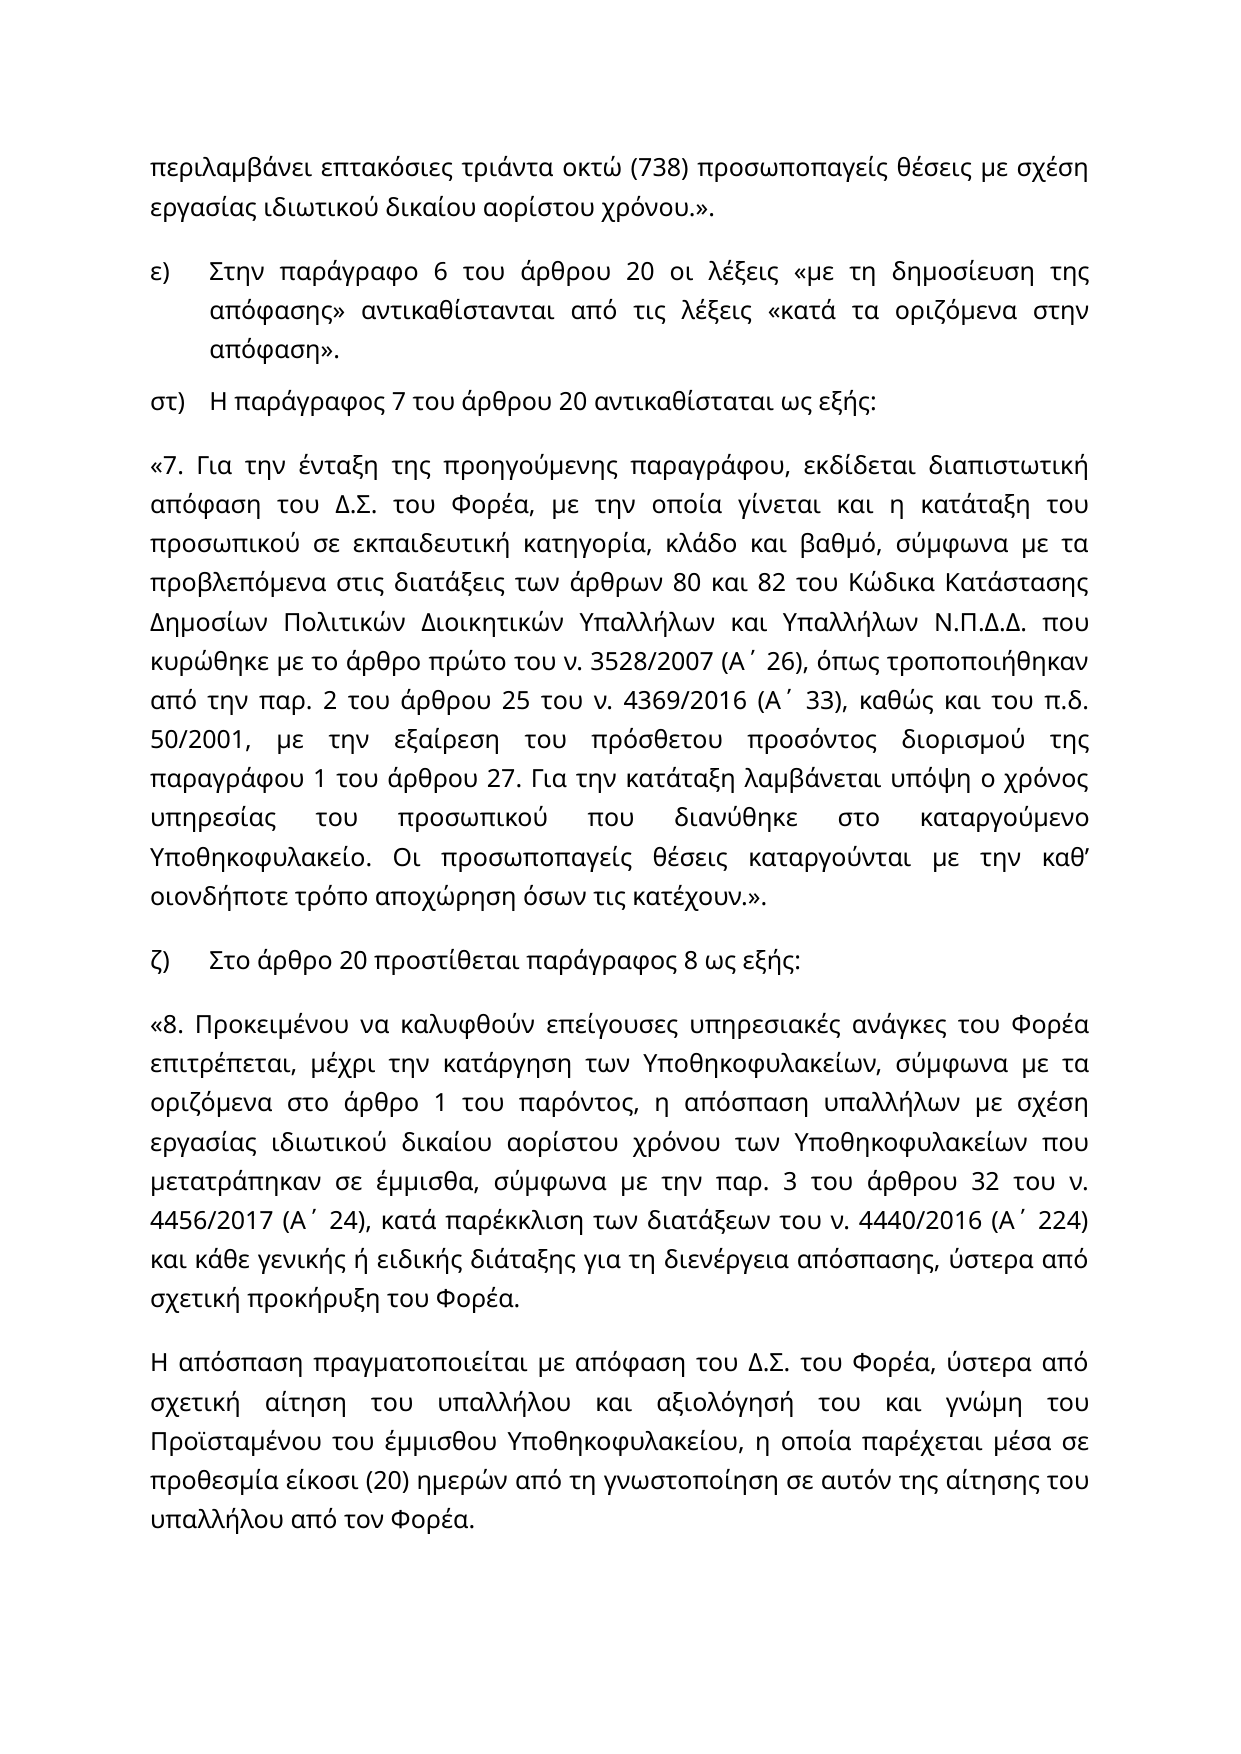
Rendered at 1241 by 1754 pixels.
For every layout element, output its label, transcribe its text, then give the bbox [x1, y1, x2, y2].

list ε) Στην παράγραφο 6 του άρθρου 20 οι λέξεις «με τη δημοσίευση της απόφασης» αντικαθίστανται από τις λέξεις «κατά τα οριζόμενα στην απόφαση». [150, 253, 1090, 366]
list ζ) Στο άρθρο 20 προστίθεται παράγραφος 8 ως εξής: [150, 942, 1090, 977]
list στ) Η παράγραφος 7 του άρθρου 20 αντικαθίσταται ως εξής: [150, 383, 1090, 417]
text περιλαμβάνει επτακόσιες τριάντα οκτώ (738) προσωποπαγείς θέσεις με σχέση εργασίας ιδιωτικού δικαίου αορίστου χρόνου.». [150, 150, 1090, 223]
text «8. Προκειμένου να καλυφθούν επείγουσες υπηρεσιακές ανάγκες του Φορέα επιτρέπεται, μέχρι την κατάργηση των Υποθηκοφυλακείων, σύμφωνα με τα οριζόμενα στο άρθρο 1 του παρόντος, η απόσπαση υπαλλήλων με σχέση εργασίας ιδιωτικού δικαίου αορίστου χρόνου των Υποθηκοφυλακείων που μετατράπηκαν σε έμμισθα, σύμφωνα με την παρ. 3 του άρθρου 32 του ν. 4456/2017 (A΄ 24), κατά παρέκκλιση των διατάξεων του ν. 4440/2016 (A΄ 224) και κάθε γενικής ή ειδικής διάταξης για τη διενέργεια απόσπασης, ύστερα από σχετική προκήρυξη του Φορέα. [150, 1007, 1090, 1315]
text Η απόσπαση πραγματοποιείται με απόφαση του Δ.Σ. του Φορέα, ύστερα από σχετική αίτηση του υπαλλήλου και αξιολόγησή του και γνώμη του Προϊσταμένου του έμμισθου Υποθηκοφυλακείου, η οποία παρέχεται μέσα σε προθεσμία είκοσι (20) ημερών από τη γνωστοποίηση σε αυτόν της αίτησης του υπαλλήλου από τον Φορέα. [150, 1345, 1090, 1536]
text «7. Για την ένταξη της προηγούμενης παραγράφου, εκδίδεται διαπιστωτική απόφαση του Δ.Σ. του Φορέα, με την οποία γίνεται και η κατάταξη του προσωπικού σε εκπαιδευτική κατηγορία, κλάδο και βαθμό, σύμφωνα με τα προβλεπόμενα στις διατάξεις των άρθρων 80 και 82 του Κώδικα Κατάστασης Δημοσίων Πολιτικών Διοικητικών Υπαλλήλων και Υπαλλήλων Ν.Π.Δ.Δ. που κυρώθηκε με το άρθρο πρώτο του ν. 3528/2007 (A΄ 26), όπως τροποποιήθηκαν από την παρ. 2 του άρθρου 25 του ν. 4369/2016 (A΄ 33), καθώς και του π.δ. 50/2001, με την εξαίρεση του πρόσθετου προσόντος διορισμού της παραγράφου 1 του άρθρου 27. Για την κατάταξη λαμβάνεται υπόψη ο χρόνος υπηρεσίας του προσωπικού που διανύθηκε στο καταργούμενο Υποθηκοφυλακείο. Οι προσωποπαγείς θέσεις καταργούνται με την καθ’ οιονδήποτε τρόπο αποχώρηση όσων τις κατέχουν.». [150, 447, 1090, 912]
